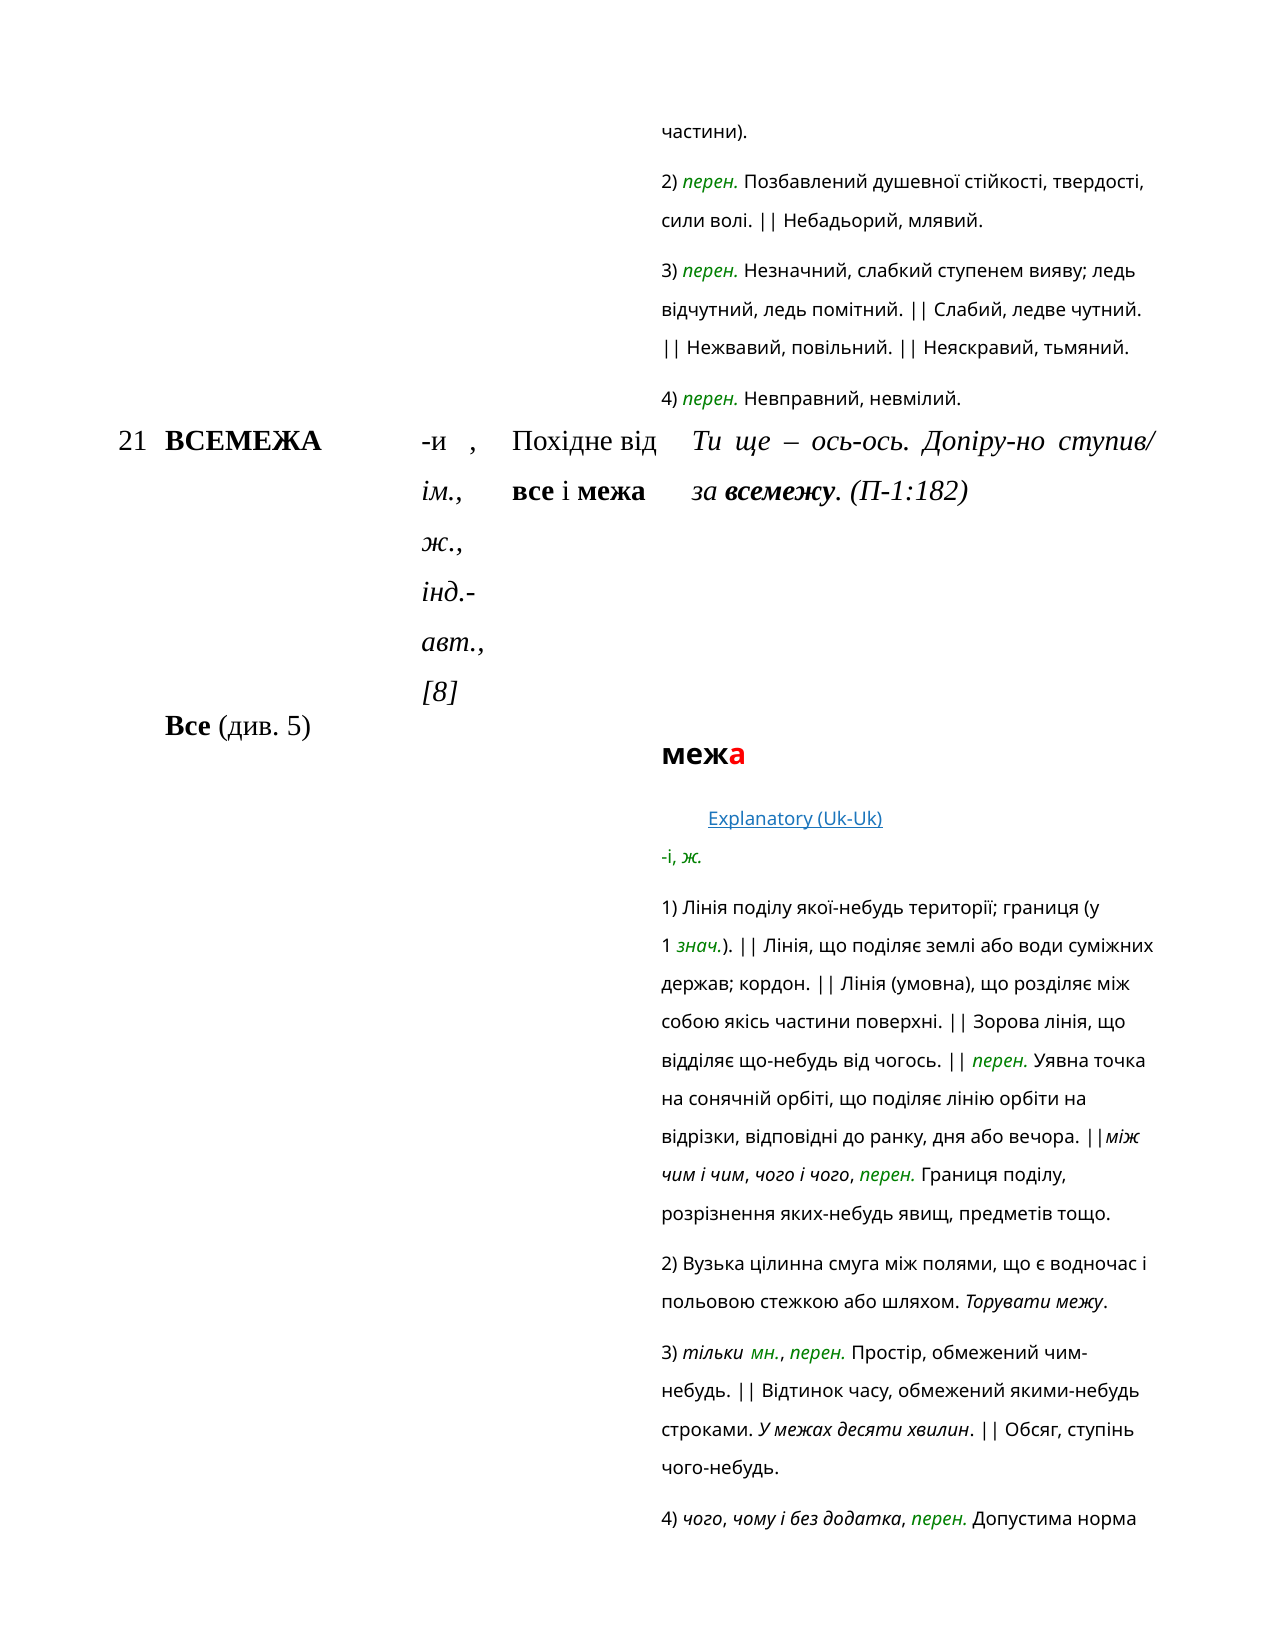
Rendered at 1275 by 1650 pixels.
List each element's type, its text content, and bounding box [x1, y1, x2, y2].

table_cell [118, 118, 165, 423]
table_cell Все (див. 5) [165, 708, 661, 1531]
table_cell -и, ім., ж., інд.-авт., [8] [421, 423, 512, 708]
table_cell 21 [118, 423, 165, 1531]
table_cell межа Explanatory (Uk-Uk) -і, ж. 1) Лінія поділу якої-небудь території; границя (у 1 знач.). || Лінія, що поділяє землі або води суміжних держав; кордон. || Лінія (умовна), що розділяє між собою якісь частини поверхні. || Зорова лінія, що відділяє що-небудь від чогось. || перен. Уявна точка на сонячній орбіті, що поділяє лінію орбіти на відрізки, відповідні до ранку, дня або вечора. ||між чим і чим, чого і чого, перен. Границя поділу, розрізнення яких-небудь явищ, предметів тощо. 2) Вузька цілинна смуга між полями, що є водночас і польовою стежкою або шляхом. Торувати межу. 3) тільки мн., перен. Простір, обмежений чим-небудь. || Відтинок часу, обмежений якими-небудь строками. У межах десяти хвилин. || Обсяг, ступінь чого-небудь. 4) чого, чому і без додатка, перен. Допустима норма [661, 708, 1157, 1531]
table_cell Ти ще – ось-ось. Допіру-но ступив/ за всемежу. (П-1:182) [692, 423, 1157, 708]
table_cell ВсемежА [165, 423, 421, 708]
table_cell Похідне від все і межа [512, 423, 692, 708]
table_cell частини). 2) перен. Позбавлений душевної стійкості, твердості, сили волі. || Небадьорий, млявий. 3) перен. Незначний, слабкий ступенем вияву; ледь відчутний, ледь помітний. || Слабий, ледве чутний. || Нежвавий, повільний. || Неяскравий, тьмяний. 4) перен. Невправний, невмілий. [661, 118, 1157, 423]
table_cell [165, 118, 661, 423]
